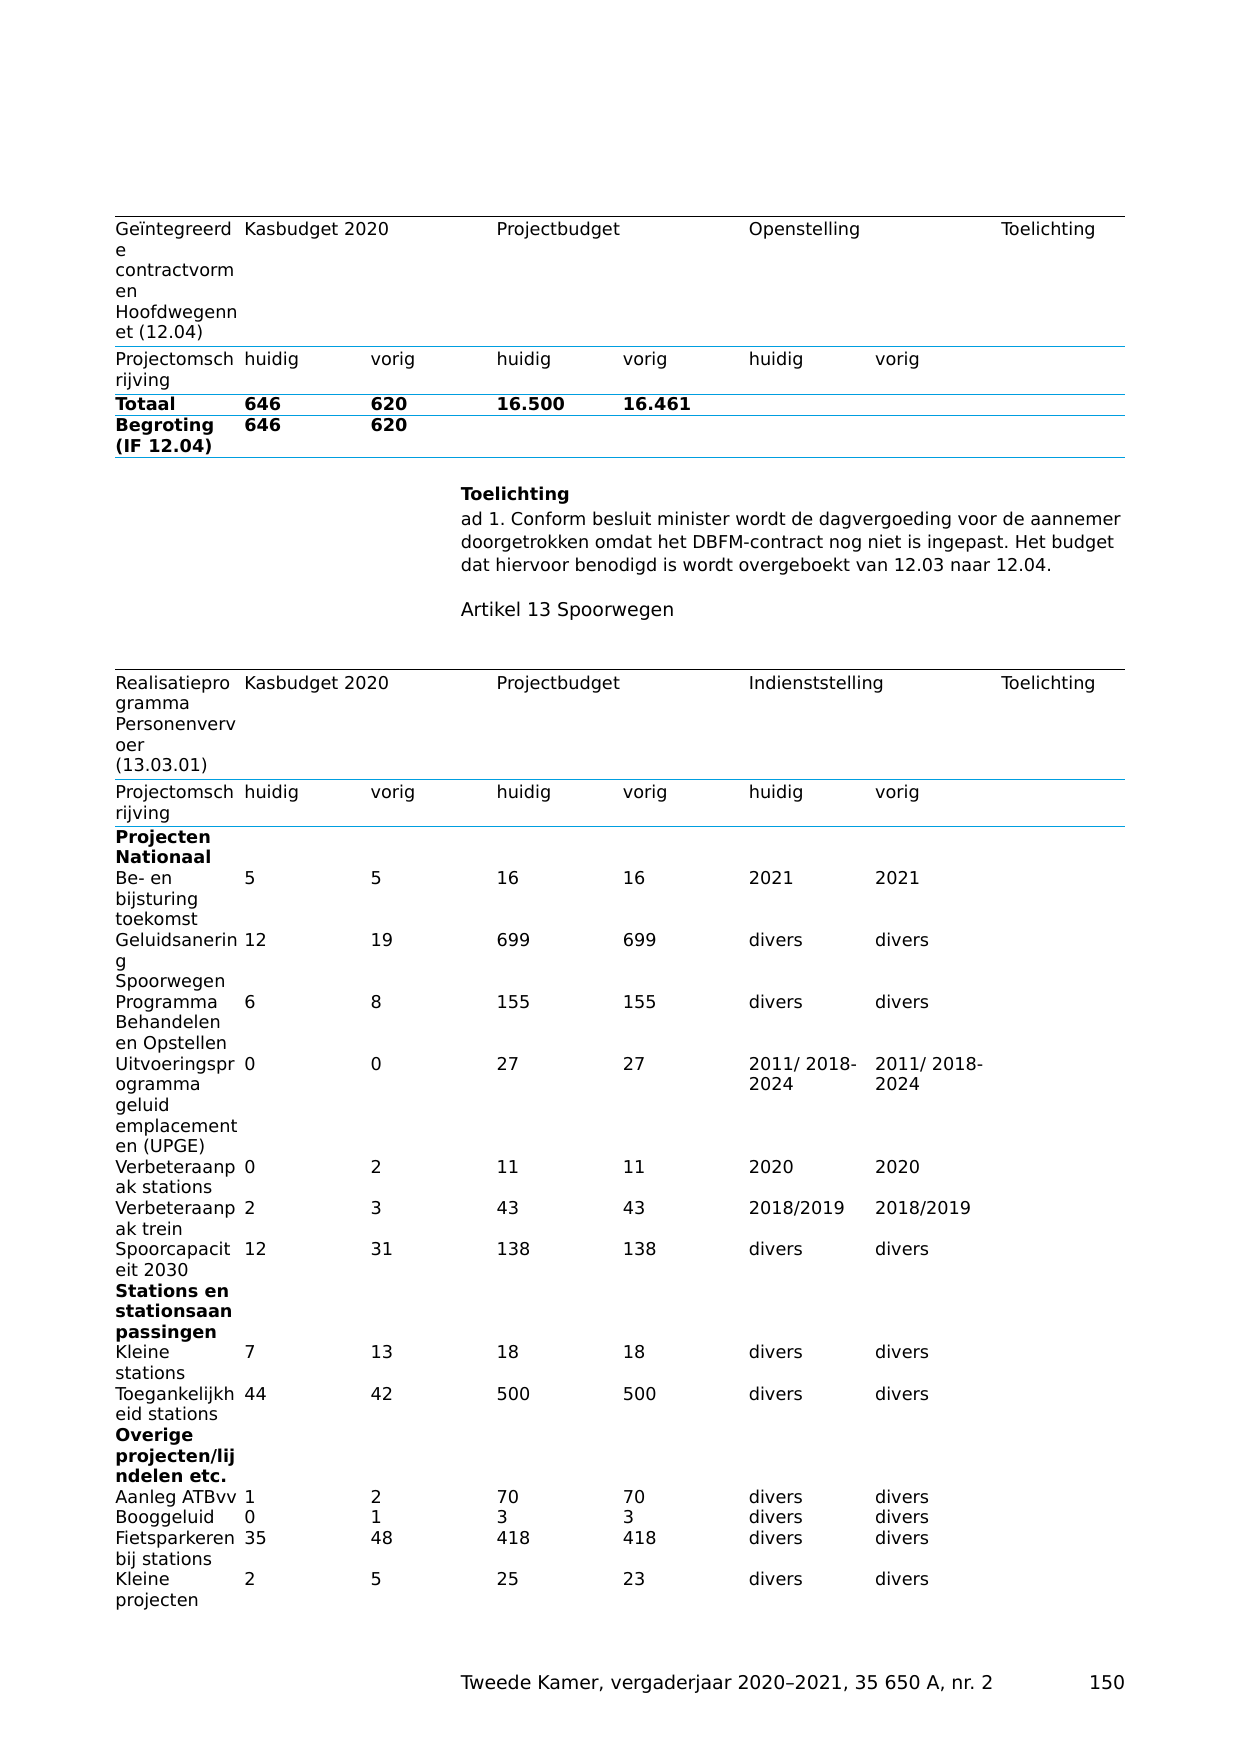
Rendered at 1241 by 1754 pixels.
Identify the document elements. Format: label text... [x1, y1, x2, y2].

table_cell 23 [620, 1569, 746, 1611]
table_cell 6 [241, 992, 367, 1054]
table_cell 35 [241, 1528, 367, 1569]
table_cell Verbeteraanpak trein [115, 1198, 241, 1239]
table_cell huidig [746, 347, 872, 393]
table_cell [998, 416, 1125, 456]
table_cell divers [746, 930, 872, 992]
table_cell Projectbudget [494, 217, 746, 346]
table_cell 0 [241, 1508, 367, 1528]
table_cell Projectomschrijving [115, 347, 241, 393]
table_cell [241, 827, 367, 868]
table_cell 18 [494, 1343, 620, 1384]
table_cell [746, 1425, 872, 1487]
table_cell 155 [494, 992, 620, 1054]
table_cell [998, 1343, 1125, 1384]
table_cell Uitvoeringsprogramma geluid emplacementen (UPGE) [115, 1054, 241, 1157]
table_cell 31 [368, 1239, 493, 1281]
title Artikel 13 Spoorwegen [461, 598, 1125, 621]
table_cell divers [746, 1239, 872, 1281]
table_cell divers [746, 1343, 872, 1384]
table_cell 70 [620, 1487, 746, 1507]
table_cell 13 [368, 1343, 493, 1384]
table_cell vorig [620, 780, 746, 826]
table_cell [494, 827, 620, 868]
table_cell 5 [368, 868, 493, 930]
table_cell 155 [620, 992, 746, 1054]
table_cell 27 [620, 1054, 746, 1157]
table_cell [746, 827, 872, 868]
table_cell 27 [494, 1054, 620, 1157]
table_cell [998, 930, 1125, 992]
table_cell 2 [368, 1487, 493, 1507]
table_cell 0 [368, 1054, 493, 1157]
table_cell divers [872, 1569, 998, 1611]
table_cell [746, 395, 872, 414]
table_cell 2018/2019 [746, 1198, 872, 1239]
table_cell [620, 827, 746, 868]
table_cell [998, 1528, 1125, 1569]
table_cell 7 [241, 1343, 367, 1384]
table_cell Projectbudget [494, 670, 746, 779]
table_cell 8 [368, 992, 493, 1054]
table_cell Overige projecten/lijndelen etc. [115, 1425, 241, 1487]
table_cell 5 [368, 1569, 493, 1611]
table_cell [872, 827, 998, 868]
table_cell [241, 1425, 367, 1487]
table_cell 2021 [872, 868, 998, 930]
table_cell Fietsparkeren bij stations [115, 1528, 241, 1569]
table_cell [998, 1054, 1125, 1157]
table_cell vorig [368, 780, 493, 826]
table_cell divers [746, 1528, 872, 1569]
table_cell 48 [368, 1528, 493, 1569]
table_cell 0 [241, 1054, 367, 1157]
table_cell divers [746, 992, 872, 1054]
table_cell [241, 1281, 367, 1342]
table_cell [494, 1425, 620, 1487]
table_cell 2020 [872, 1157, 998, 1198]
table_cell 16.461 [620, 395, 746, 414]
table_cell [368, 1425, 493, 1487]
table_cell [998, 1157, 1125, 1198]
table_cell [494, 416, 620, 456]
table_cell 11 [494, 1157, 620, 1198]
table_cell huidig [746, 780, 872, 826]
table_cell Toegankelijkheid stations [115, 1384, 241, 1425]
table_cell 12 [241, 930, 367, 992]
table_cell divers [746, 1384, 872, 1425]
table_cell [998, 1487, 1125, 1507]
table_cell vorig [620, 347, 746, 393]
table_cell 25 [494, 1569, 620, 1611]
table_cell 2 [241, 1198, 367, 1239]
table_cell [620, 1425, 746, 1487]
table_cell 699 [494, 930, 620, 992]
table_cell divers [872, 1384, 998, 1425]
table_cell divers [872, 1528, 998, 1569]
text Toelichting [461, 482, 1125, 505]
table_cell divers [872, 1343, 998, 1384]
table_cell Spoorcapaciteit 2030 [115, 1239, 241, 1281]
table_cell 138 [620, 1239, 746, 1281]
table_cell 2011/ 2018- 2024 [872, 1054, 998, 1157]
table_cell [998, 868, 1125, 930]
table_cell 43 [494, 1198, 620, 1239]
table_cell vorig [872, 780, 998, 826]
text ad 1. Conform besluit minister wordt de dagvergoeding voor de aannemer doorgetrokken omdat het DBFM-contract nog niet is ingepast. Het budget dat hiervoor benodigd is wordt overgeboekt van 12.03 naar 12.04. [461, 507, 1125, 576]
table_cell Booggeluid [115, 1508, 241, 1528]
table_cell 16.500 [494, 395, 620, 414]
table_cell Openstelling [746, 217, 998, 346]
table_cell divers [746, 1487, 872, 1507]
table_cell Verbeteraanpak stations [115, 1157, 241, 1198]
table_cell vorig [872, 347, 998, 393]
table_cell 646 [241, 416, 367, 456]
table_cell Totaal [115, 395, 241, 414]
table_cell Programma Behandelen en Opstellen [115, 992, 241, 1054]
table_cell divers [872, 992, 998, 1054]
table_cell Projectomschrijving [115, 780, 241, 826]
table_cell [746, 1281, 872, 1342]
table_cell 3 [368, 1198, 493, 1239]
table_cell 500 [494, 1384, 620, 1425]
table_cell 43 [620, 1198, 746, 1239]
table_cell 16 [494, 868, 620, 930]
table_cell [872, 1425, 998, 1487]
table_cell divers [746, 1569, 872, 1611]
table_cell 646 [241, 395, 367, 414]
table_cell 620 [368, 416, 493, 456]
table_cell 70 [494, 1487, 620, 1507]
table_cell [494, 1281, 620, 1342]
table_cell huidig [241, 347, 367, 393]
table_cell divers [872, 930, 998, 992]
table_cell [998, 992, 1125, 1054]
table_cell Kasbudget 2020 [241, 670, 493, 779]
table_cell [998, 395, 1125, 414]
table_cell 138 [494, 1239, 620, 1281]
table_cell vorig [368, 347, 493, 393]
table_cell 3 [620, 1508, 746, 1528]
table_cell Stations en stationsaanpassingen [115, 1281, 241, 1342]
table_cell [998, 1569, 1125, 1611]
table_cell 3 [494, 1508, 620, 1528]
table_header Tabel 22 Geïntegreerde contractvormen Hoofdwegennet (12.04) (Bedragen x € 1 miljoen) [115, 191, 1125, 216]
table_cell 2 [368, 1157, 493, 1198]
table_cell 12 [241, 1239, 367, 1281]
table_cell Toelichting [998, 670, 1125, 779]
table_cell 500 [620, 1384, 746, 1425]
table_cell huidig [494, 347, 620, 393]
table_cell Toelichting [998, 217, 1125, 346]
table_cell [746, 416, 872, 456]
table_cell 19 [368, 930, 493, 992]
table_cell Geluidsanering Spoorwegen [115, 930, 241, 992]
table_cell [998, 1508, 1125, 1528]
table_cell divers [872, 1239, 998, 1281]
table_cell [998, 347, 1125, 393]
table_cell Realisatieprogramma Personenvervoer (13.03.01) [115, 670, 241, 779]
table_cell 5 [241, 868, 367, 930]
table_cell [620, 416, 746, 456]
table_cell 2 [241, 1569, 367, 1611]
table_cell 620 [368, 395, 493, 414]
table_cell [872, 1281, 998, 1342]
table_cell [998, 1281, 1125, 1342]
table_cell huidig [494, 780, 620, 826]
table_cell 699 [620, 930, 746, 992]
table_cell 0 [241, 1157, 367, 1198]
table_cell 418 [494, 1528, 620, 1569]
table_cell 418 [620, 1528, 746, 1569]
table_cell Kleine projecten [115, 1569, 241, 1611]
table_cell Projecten Nationaal [115, 827, 241, 868]
table_cell divers [872, 1487, 998, 1507]
table_cell huidig [241, 780, 367, 826]
table_cell 44 [241, 1384, 367, 1425]
table_cell divers [746, 1508, 872, 1528]
table_cell 1 [241, 1487, 367, 1507]
table_cell Begroting (IF 12.04) [115, 416, 241, 456]
table_cell 11 [620, 1157, 746, 1198]
table_cell [872, 416, 998, 456]
table_cell Kasbudget 2020 [241, 217, 493, 346]
table_cell [998, 1239, 1125, 1281]
table_cell Kleine stations [115, 1343, 241, 1384]
table_cell [620, 1281, 746, 1342]
table_cell divers [872, 1508, 998, 1528]
table_cell [998, 827, 1125, 868]
table_cell [872, 395, 998, 414]
table_cell [368, 1281, 493, 1342]
table_cell 18 [620, 1343, 746, 1384]
table_cell 2021 [746, 868, 872, 930]
table_cell Be- en bijsturing toekomst [115, 868, 241, 930]
table_cell [368, 827, 493, 868]
table_header Tabel 23 Realisatieprogramma Personenvervoer (13.03.01) (Bedragen x € 1 miljoen) [115, 644, 1125, 669]
table_cell [998, 1384, 1125, 1425]
table_cell [998, 1198, 1125, 1239]
table_cell Geïntegreerde contractvormen Hoofdwegennet (12.04) [115, 217, 241, 346]
table_cell 2011/ 2018- 2024 [746, 1054, 872, 1157]
table_cell Aanleg ATBvv [115, 1487, 241, 1507]
table_cell Indienststelling [746, 670, 998, 779]
table_cell 42 [368, 1384, 493, 1425]
table_cell [998, 1425, 1125, 1487]
table_cell 2018/2019 [872, 1198, 998, 1239]
table_cell [998, 780, 1125, 826]
table_cell 16 [620, 868, 746, 930]
table_cell 1 [368, 1508, 493, 1528]
table_cell 2020 [746, 1157, 872, 1198]
